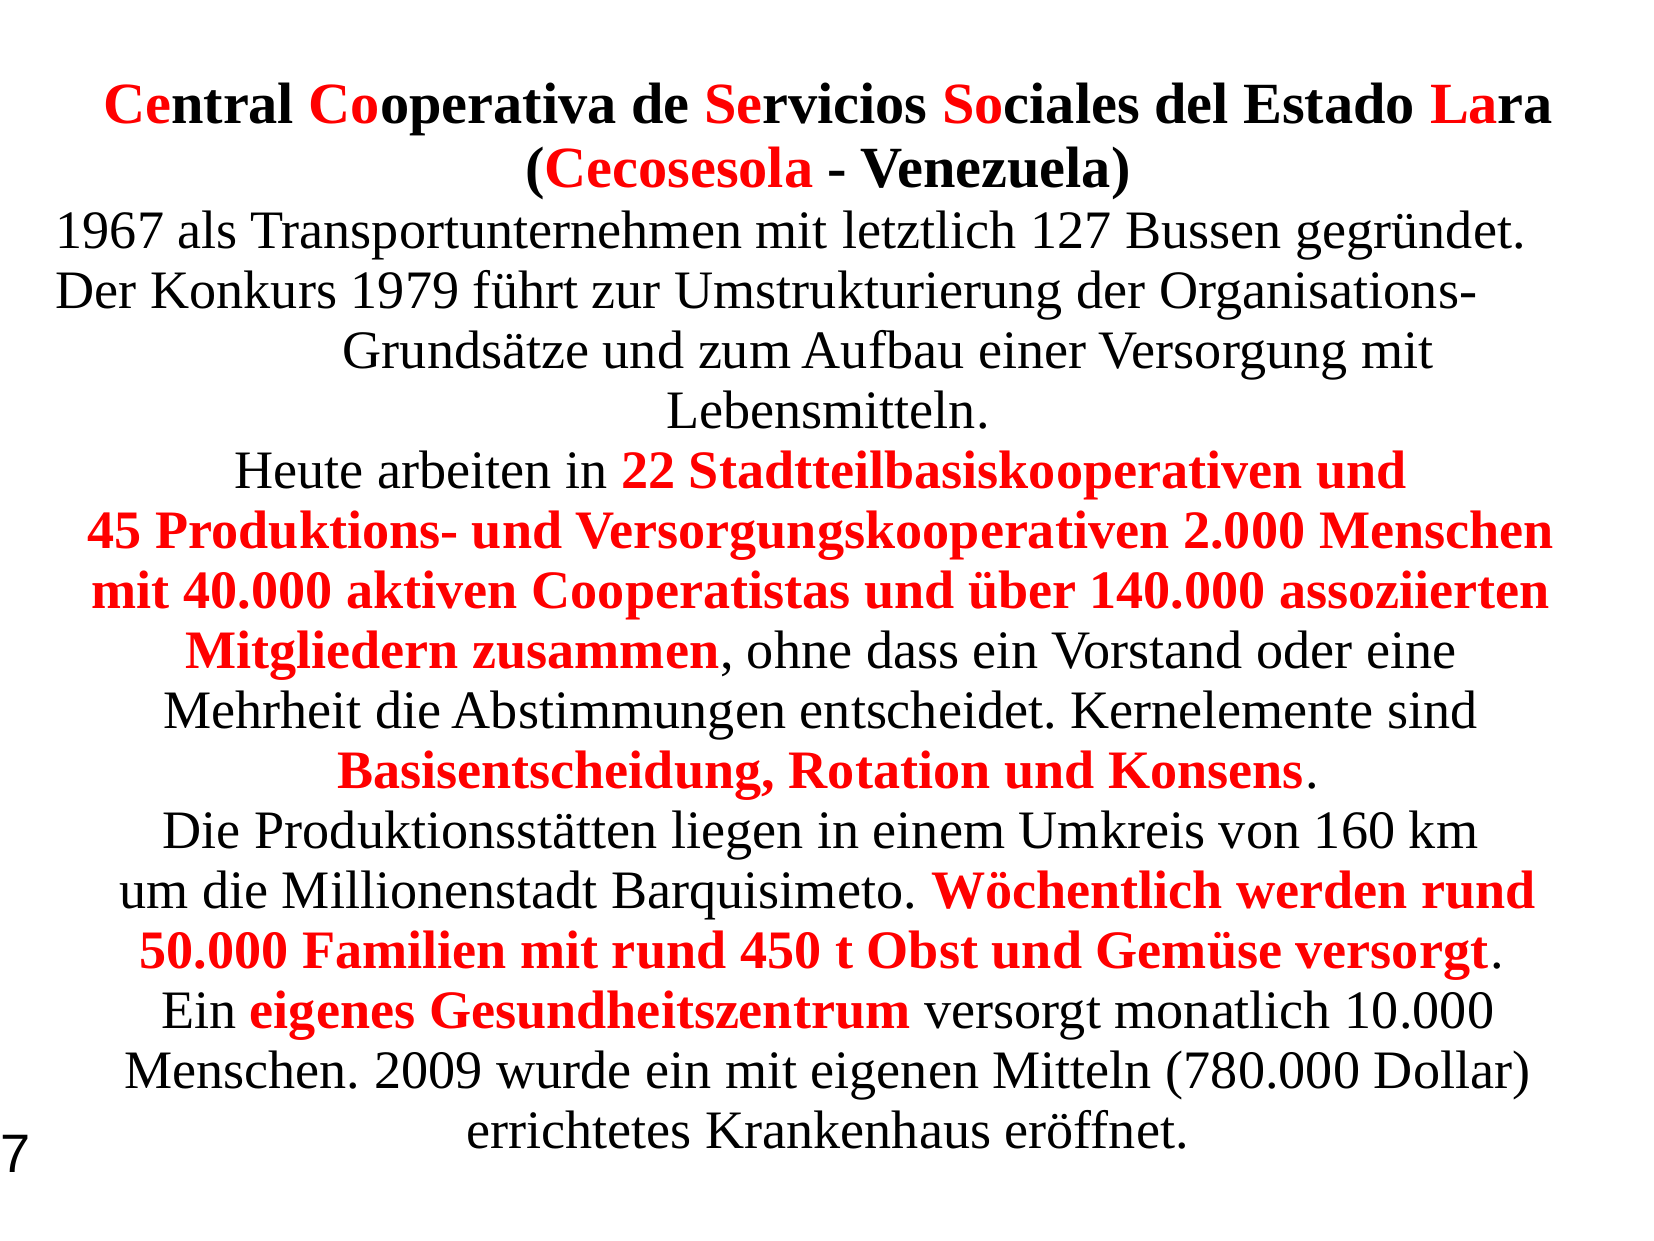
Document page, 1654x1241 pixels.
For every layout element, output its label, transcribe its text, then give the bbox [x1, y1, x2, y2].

text_box Central Cooperativa de Servicios Sociales del Estado Lara (Cecosesola - Venezuela) 1967 als Transportunternehmen mit letztlich 127 Bussen gegründet. Der Konkurs 1979 führt zur Umstrukturierung der Organisations- Grundsätze und zum Aufbau einer Versorgung mit Lebensmitteln. Heute arbeiten in 22 Stadtteilbasiskooperativen und 45 Produktions- und Versorgungskooperativen 2.000 Menschen mit 40.000 aktiven Cooperatistas und über 140.000 assoziierten Mitgliedern zusammen, ohne dass ein Vorstand oder eine Mehrheit die Abstimmungen entscheidet. Kernelemente sind Basisentscheidung, Rotation und Konsens. Die Produktionsstätten liegen in einem Umkreis von 160 km um die Millionenstadt Barquisimeto. Wöchentlich werden rund 50.000 Familien mit rund 450 t Obst und Gemüse versorgt. Ein eigenes Gesundheitszentrum versorgt monatlich 10.000 Menschen. 2009 wurde ein mit eigenen Mitteln (780.000 Dollar) errichtetes Krankenhaus eröffnet. [40, 64, 1616, 1193]
text_box [0, 1116, 367, 1224]
